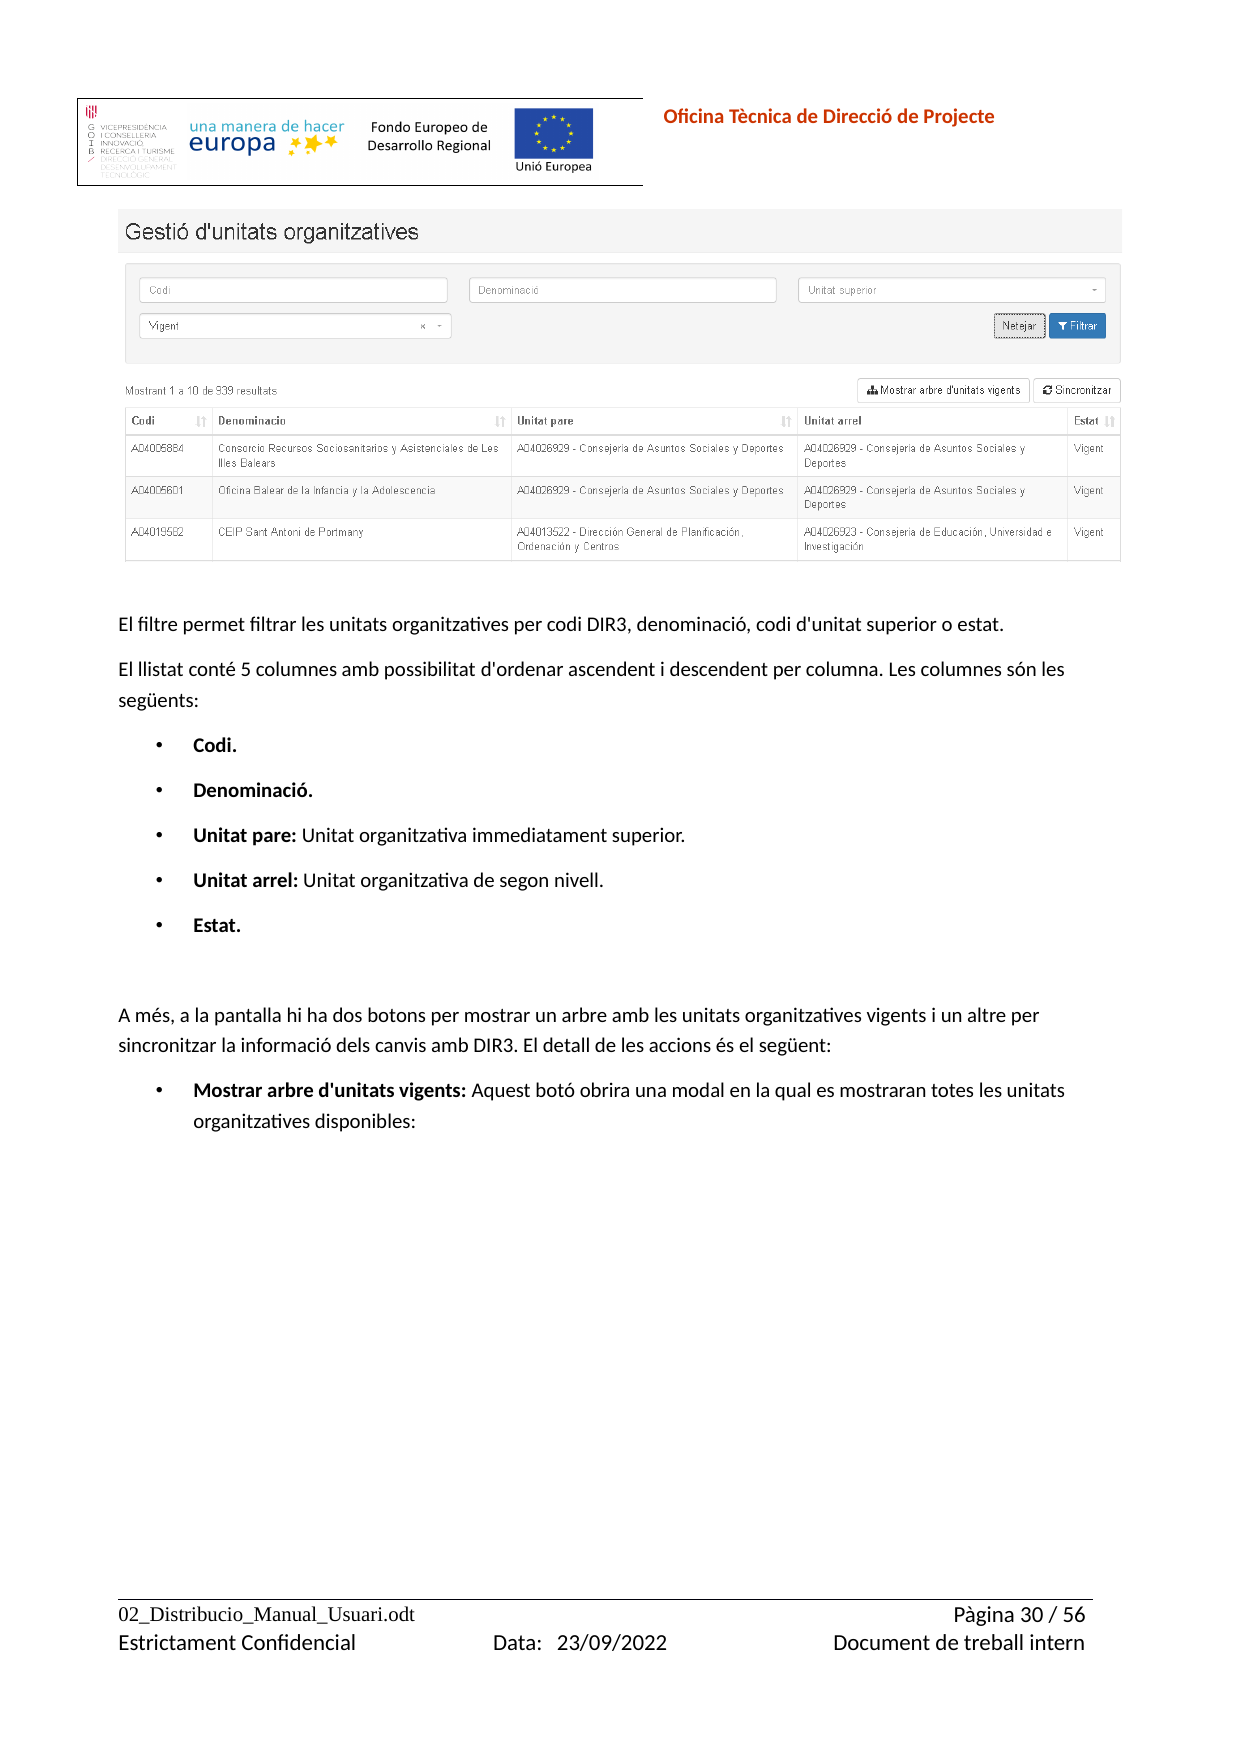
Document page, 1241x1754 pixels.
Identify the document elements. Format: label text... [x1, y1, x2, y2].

list Mostrar arbre d'unitats vigents: Aquest botó obrira una modal en la qual es mostraran totes les unitats organitzatives disponibles: [156, 1077, 1122, 1133]
text El filtre permet filtrar les unitats organitzatives per codi DIR3, denominació, codi d'unitat superior o estat. [118, 612, 1122, 637]
picture [118, 209, 1123, 562]
list Estat. [156, 912, 1122, 937]
list Unitat pare: Unitat organitzativa immediatament superior. [156, 822, 1122, 847]
picture [187, 103, 599, 180]
text A més, a la pantalla hi ha dos botons per mostrar un arbre amb les unitats organitzatives vigents i un altre per sincronitzar la informació dels canvis amb DIR3. El detall de les accions és el següent: [118, 1002, 1122, 1058]
list Codi. [156, 732, 1122, 757]
picture [82, 103, 181, 180]
list Unitat arrel: Unitat organitzativa de segon nivell. [156, 867, 1122, 892]
text El llistat conté 5 columnes amb possibilitat d'ordenar ascendent i descendent per columna. Les columnes són les següents: [118, 657, 1122, 712]
list Denominació. [156, 777, 1122, 802]
